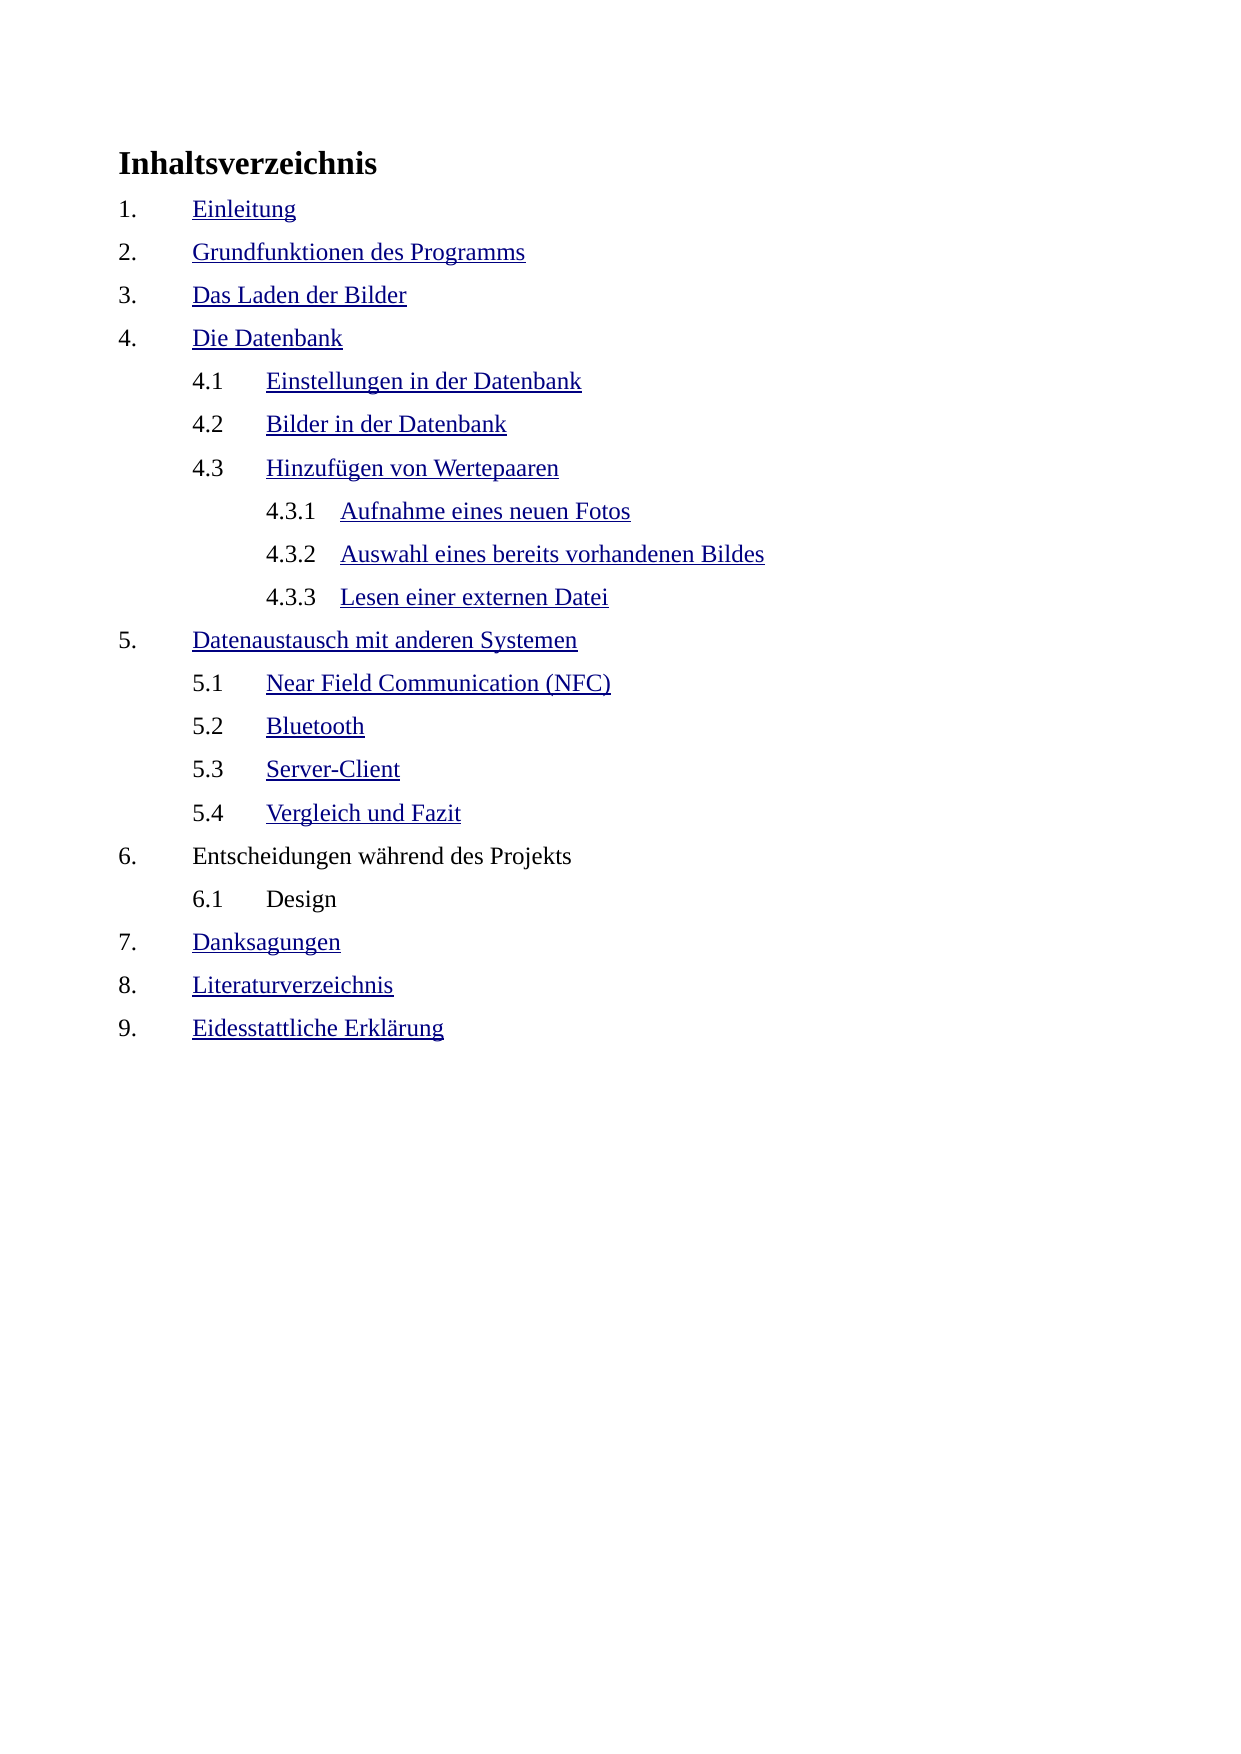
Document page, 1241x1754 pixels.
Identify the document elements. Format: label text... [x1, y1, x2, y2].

text 5.4 Vergleich und Fazit [118, 798, 1122, 826]
text 3. Das Laden der Bilder [118, 280, 1122, 309]
text 4.3.2 Auswahl eines bereits vorhandenen Bildes [118, 539, 1122, 568]
text 4.2 Bilder in der Datenbank [118, 409, 1122, 438]
text 4.3 Hinzufügen von Wertepaaren [118, 453, 1122, 481]
text 8. Literaturverzeichnis [118, 970, 1122, 999]
text 2. Grundfunktionen des Programms [118, 237, 1122, 266]
text 7. Danksagungen [118, 927, 1122, 956]
subtitle Inhaltsverzeichnis [118, 143, 1122, 181]
text 4.3.3 Lesen einer externen Datei [118, 582, 1122, 611]
text 1. Einleitung [118, 194, 1122, 223]
text 5.1 Near Field Communication (NFC) [118, 668, 1122, 697]
text 4.1 Einstellungen in der Datenbank [118, 366, 1122, 395]
text 6. Entscheidungen während des Projekts [118, 841, 1122, 869]
text 4. Die Datenbank [118, 323, 1122, 352]
text 5.3 Server-Client [118, 754, 1122, 783]
text 6.1 Design [118, 884, 1122, 913]
text 5. Datenaustausch mit anderen Systemen [118, 625, 1122, 654]
text 4.3.1 Aufnahme eines neuen Fotos [118, 496, 1122, 524]
text 9. Eidesstattliche Erklärung [118, 1013, 1122, 1042]
text 5.2 Bluetooth [118, 711, 1122, 740]
